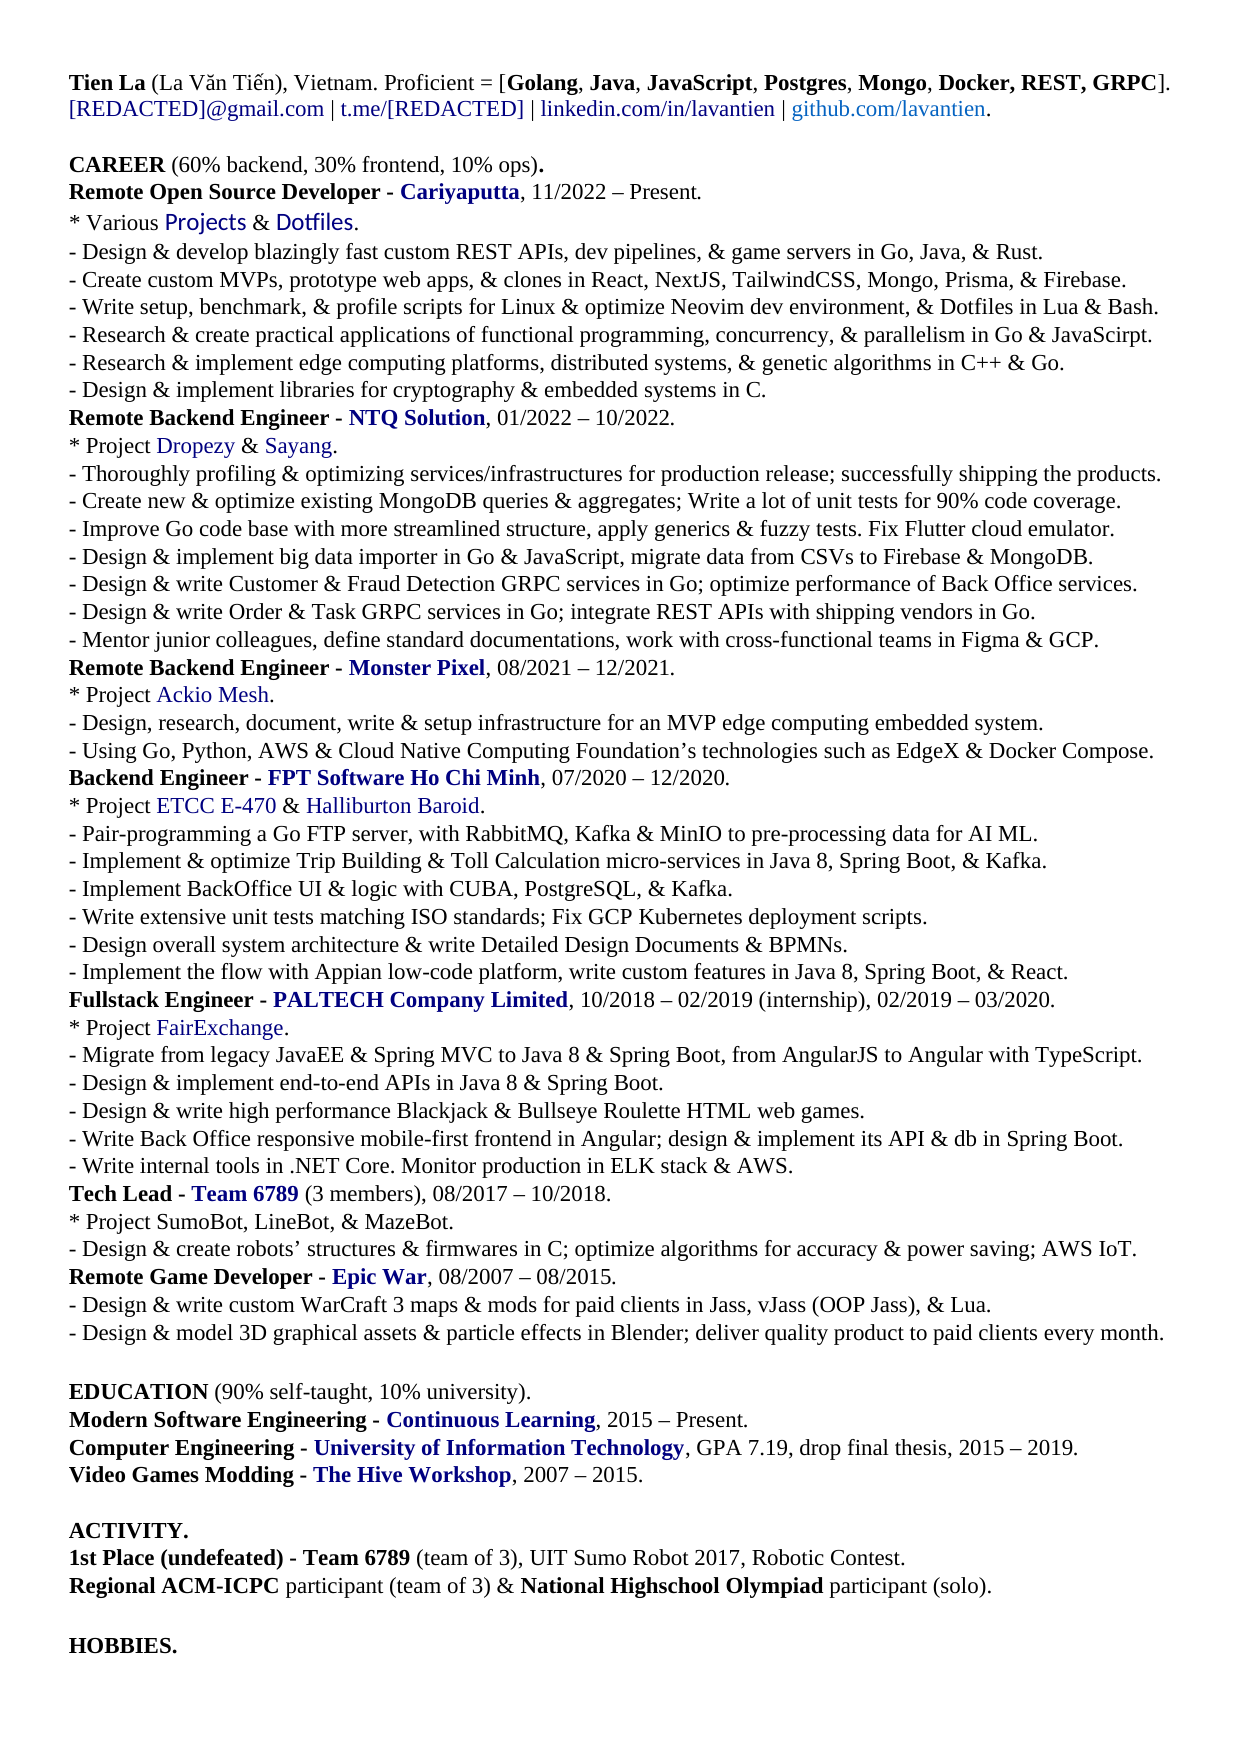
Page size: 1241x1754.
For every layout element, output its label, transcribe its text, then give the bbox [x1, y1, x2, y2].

text - Design & write custom WarCraft 3 maps & mods for paid clients in Jass, vJass (OOP Jass), & Lua. [68, 1291, 1172, 1317]
text - Implement BackOffice UI & logic with CUBA, PostgreSQL, & Kafka. [68, 875, 1172, 902]
text - Design, research, document, write & setup infrastructure for an MVP edge computing embedded system. [68, 709, 1172, 735]
text EDUCATION (90% self-taught, 10% university). [68, 1378, 1172, 1404]
text Video Games Modding - The Hive Workshop, 2007 – 2015. [68, 1461, 1172, 1488]
text - Pair-programming a Go FTP server, with RabbitMQ, Kafka & MinIO to pre-processing data for AI ML. [68, 820, 1172, 846]
text ACTIVITY. [68, 1517, 1172, 1543]
text - Migrate from legacy JavaEE & Spring MVC to Java 8 & Spring Boot, from AngularJS to Angular with TypeScript. [68, 1042, 1172, 1068]
text - Design & model 3D graphical assets & particle effects in Blender; deliver quality product to paid clients every month. [68, 1319, 1172, 1345]
text Fullstack Engineer - PALTECH Company Limited, 10/2018 – 02/2019 (internship), 02/2019 – 03/2020. [68, 986, 1172, 1012]
text Tien La (La Văn Tiến), Vietnam. Proficient = [Golang, Java, JavaScript, Postgres, Mongo, Docker, REST, GRPC]. [REDACTED]@gmail.com | t.me/[REDACTED] | linkedin.com/in/lavantien | github.com/lavantien. [68, 69, 1172, 122]
text Backend Engineer - FPT Software Ho Chi Minh, 07/2020 – 12/2020. [68, 764, 1172, 791]
text - Research & implement edge computing platforms, distributed systems, & genetic algorithms in C++ & Go. [68, 349, 1172, 375]
text - Write Back Office responsive mobile-first frontend in Angular; design & implement its API & db in Spring Boot. [68, 1125, 1172, 1151]
text * Project FairExchange. [68, 1014, 1172, 1040]
text - Create new & optimize existing MongoDB queries & aggregates; Write a lot of unit tests for 90% code coverage. [68, 487, 1172, 514]
text Remote Backend Engineer - NTQ Solution, 01/2022 – 10/2022. [68, 404, 1172, 431]
text - Thoroughly profiling & optimizing services/infrastructures for production release; successfully shipping the products. [68, 460, 1172, 486]
text - Design & write Order & Task GRPC services in Go; integrate REST APIs with shipping vendors in Go. [68, 598, 1172, 624]
text * Project Ackio Mesh. [68, 681, 1172, 708]
text * Project Dropezy & Sayang. [68, 432, 1172, 458]
text Remote Open Source Developer - Cariyaputta, 11/2022 – Present. [68, 178, 1172, 205]
text - Design & implement libraries for cryptography & embedded systems in C. [68, 377, 1172, 403]
text - Design & implement end-to-end APIs in Java 8 & Spring Boot. [68, 1069, 1172, 1096]
text - Research & create practical applications of functional programming, concurrency, & parallelism in Go & JavaScirpt. [68, 321, 1172, 347]
text CAREER (60% backend, 30% frontend, 10% ops). [68, 151, 1172, 177]
text - Mentor junior colleagues, define standard documentations, work with cross-functional teams in Figma & GCP. [68, 626, 1172, 652]
text Regional ACM-ICPC participant (team of 3) & National Highschool Olympiad participant (solo). [69, 1572, 1172, 1598]
text - Using Go, Python, AWS & Cloud Native Computing Foundation’s technologies such as EdgeX & Docker Compose. [68, 737, 1172, 763]
text HOBBIES. [68, 1632, 1172, 1658]
text - Create custom MVPs, prototype web apps, & clones in React, NextJS, TailwindCSS, Mongo, Prisma, & Firebase. [68, 266, 1172, 292]
text Remote Backend Engineer - Monster Pixel, 08/2021 – 12/2021. [68, 654, 1172, 680]
text Remote Game Developer - Epic War, 08/2007 – 08/2015. [68, 1263, 1172, 1289]
text * Project ETCC E-470 & Halliburton Baroid. [68, 792, 1172, 818]
text - Design & develop blazingly fast custom REST APIs, dev pipelines, & game servers in Go, Java, & Rust. [68, 238, 1172, 264]
text Modern Software Engineering - Continuous Learning, 2015 – Present. [69, 1406, 1172, 1432]
text - Write extensive unit tests matching ISO standards; Fix GCP Kubernetes deployment scripts. [68, 903, 1172, 929]
text - Design & write high performance Blackjack & Bullseye Roulette HTML web games. [68, 1097, 1172, 1123]
text Computer Engineering - University of Information Technology, GPA 7.19, drop final thesis, 2015 – 2019. [68, 1434, 1172, 1460]
text Tech Lead - Team 6789 (3 members), 08/2017 – 10/2018. [68, 1180, 1172, 1206]
text - Design & implement big data importer in Go & JavaScript, migrate data from CSVs to Firebase & MongoDB. [68, 543, 1172, 569]
text - Design overall system architecture & write Detailed Design Documents & BPMNs. [68, 931, 1172, 957]
text - Design & write Customer & Fraud Detection GRPC services in Go; optimize performance of Back Office services. [68, 571, 1172, 597]
text - Improve Go code base with more streamlined structure, apply generics & fuzzy tests. Fix Flutter cloud emulator. [68, 515, 1172, 541]
text - Design & create robots’ structures & firmwares in C; optimize algorithms for accuracy & power saving; AWS IoT. [68, 1236, 1172, 1262]
text * Various Projects & Dotfiles. [69, 206, 1172, 237]
text - Write setup, benchmark, & profile scripts for Linux & optimize Neovim dev environment, & Dotfiles in Lua & Bash. [68, 293, 1172, 320]
text - Implement & optimize Trip Building & Toll Calculation micro-services in Java 8, Spring Boot, & Kafka. [68, 848, 1172, 874]
text - Implement the flow with Appian low-code platform, write custom features in Java 8, Spring Boot, & React. [68, 958, 1172, 985]
text * Project SumoBot, LineBot, & MazeBot. [68, 1208, 1172, 1234]
text 1st Place (undefeated) - Team 6789 (team of 3), UIT Sumo Robot 2017, Robotic Contest. [68, 1544, 1172, 1571]
text - Write internal tools in .NET Core. Monitor production in ELK stack & AWS. [68, 1152, 1172, 1179]
